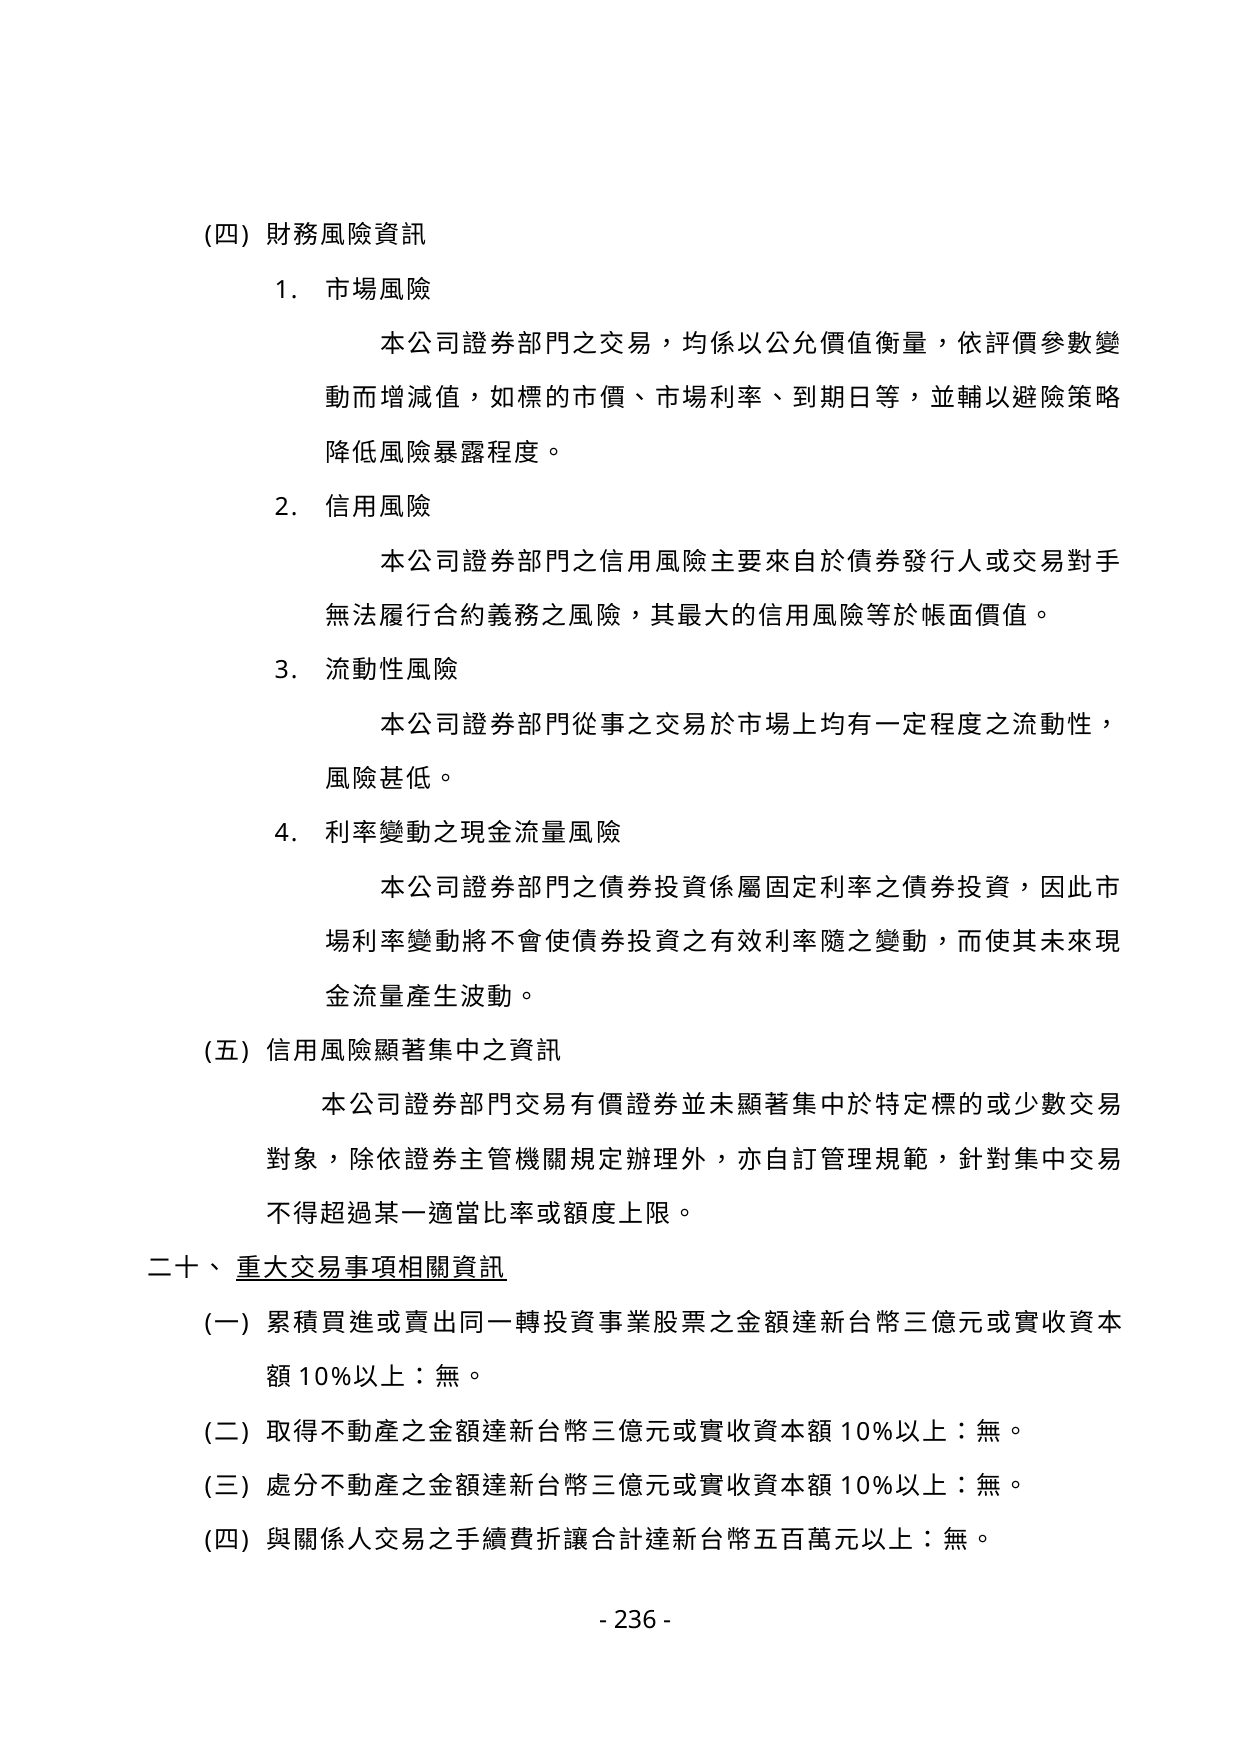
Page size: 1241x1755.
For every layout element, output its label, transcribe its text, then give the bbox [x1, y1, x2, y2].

text (四) 與關係人交易之手續費折讓合計達新台幣五百萬元以上：無。 [177, 1520, 1122, 1556]
text (四) 財務風險資訊 [177, 215, 1122, 251]
text (三) 處分不動產之金額達新台幣三億元或實收資本額10%以上：無。 [177, 1465, 1122, 1502]
text 1. 市場風險 [266, 269, 1122, 305]
text 本公司證券部門交易有價證券並未顯著集中於特定標的或少數交易對象，除依證券主管機關規定辦理外，亦自訂管理規範，針對集中交易不得超過某一適當比率或額度上限。 [266, 1085, 1122, 1230]
text 二十、 重大交易事項相關資訊 [148, 1248, 1122, 1284]
text (二) 取得不動產之金額達新台幣三億元或實收資本額10%以上：無。 [177, 1411, 1122, 1447]
text 本公司證券部門之交易，均係以公允價值衡量，依評價參數變動而增減值，如標的市價、市場利率、到期日等，並輔以避險策略降低風險暴露程度。 [325, 323, 1122, 468]
text 本公司證券部門之債券投資係屬固定利率之債券投資，因此市場利率變動將不會使債券投資之有效利率隨之變動，而使其未來現金流量產生波動。 [325, 867, 1122, 1012]
text 4. 利率變動之現金流量風險 [266, 813, 1122, 849]
text 本公司證券部門從事之交易於市場上均有一定程度之流動性，風險甚低。 [325, 704, 1122, 795]
text 本公司證券部門之信用風險主要來自於債券發行人或交易對手無法履行合約義務之風險，其最大的信用風險等於帳面價值。 [325, 541, 1122, 632]
text 2. 信用風險 [266, 487, 1122, 523]
text (五) 信用風險顯著集中之資訊 [177, 1030, 1122, 1067]
text (一) 累積買進或賣出同一轉投資事業股票之金額達新台幣三億元或實收資本額10%以上：無。 [177, 1302, 1122, 1393]
text 3. 流動性風險 [266, 650, 1122, 686]
